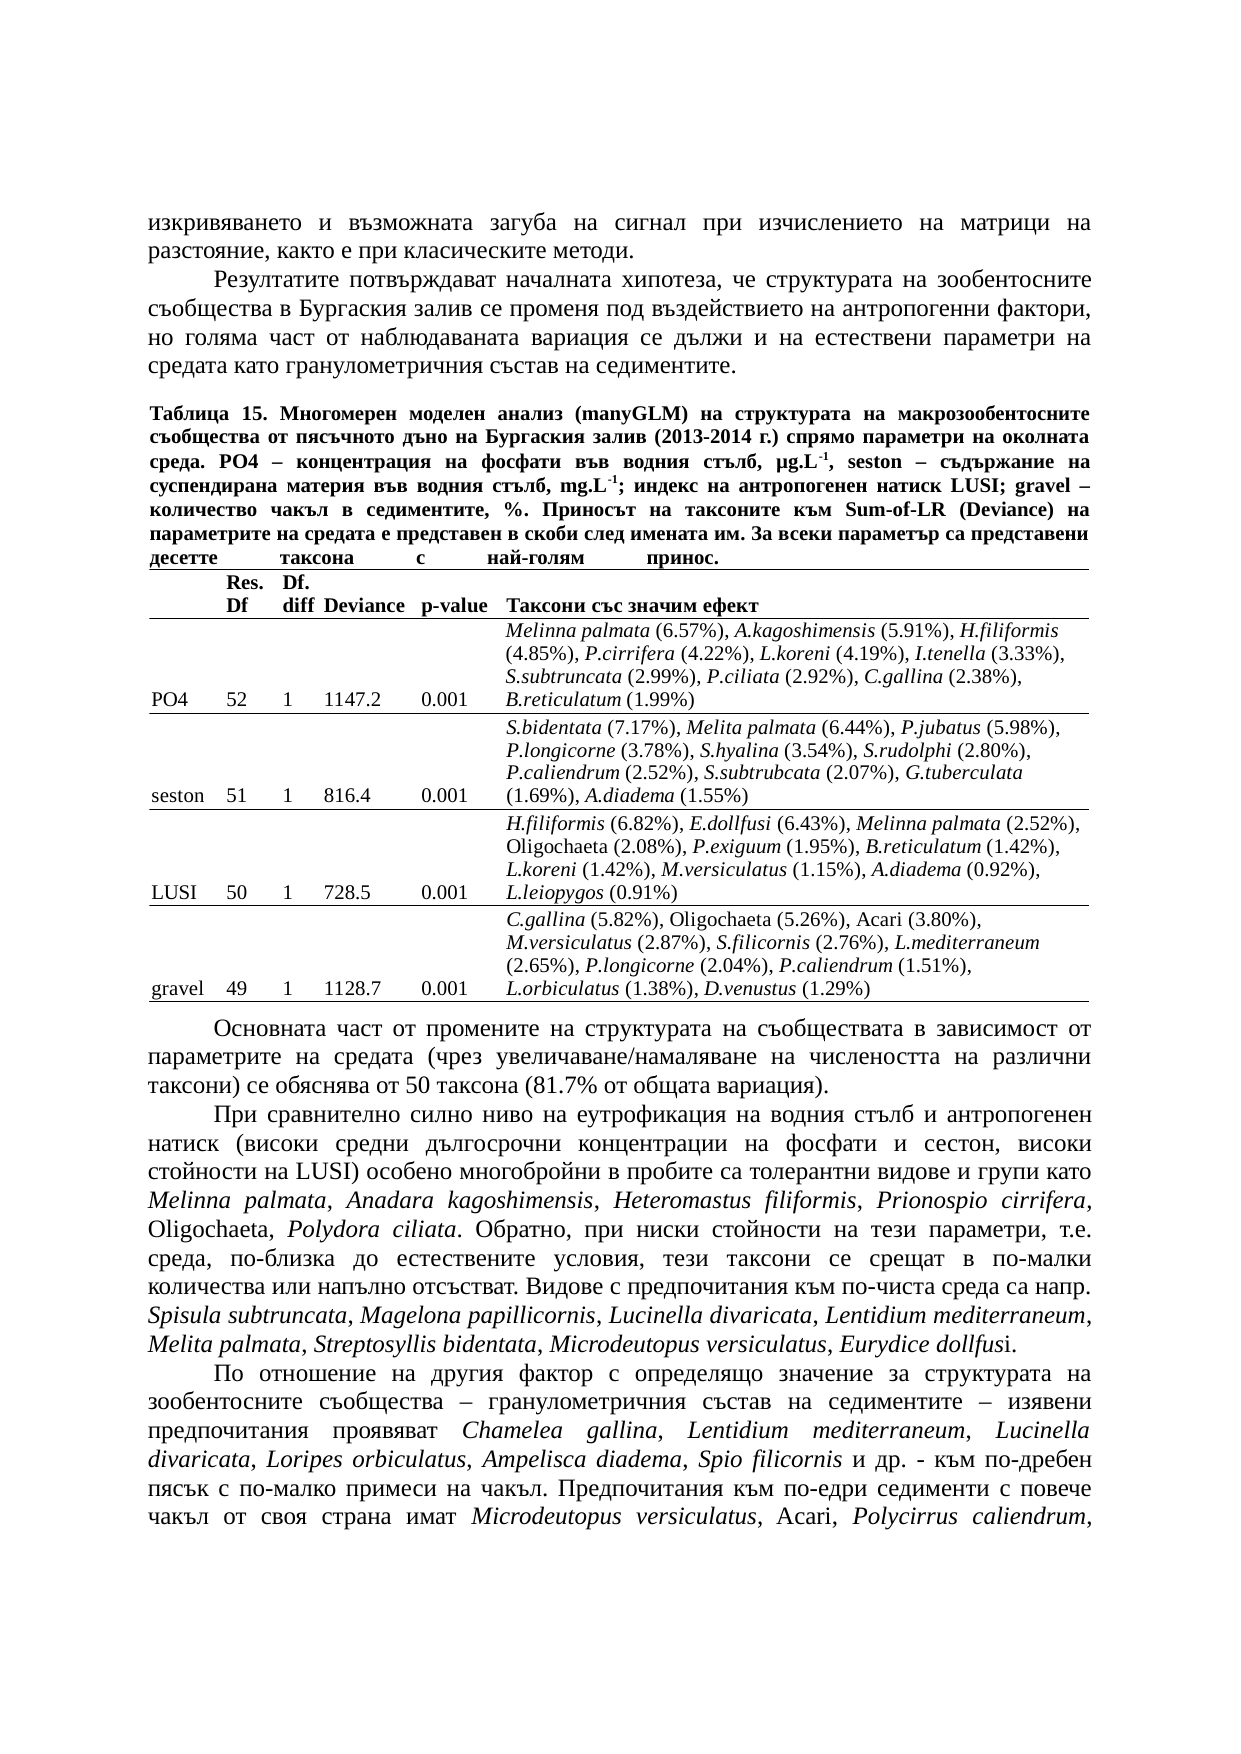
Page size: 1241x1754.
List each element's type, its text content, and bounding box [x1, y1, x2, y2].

text По отношение на другия фактор с определящо значение за структурата на зообентосните съобщества – гранулометричния състав на седиментите – изявени предпочитания проявяват Chamelea gallina, Lentidium mediterraneum, Lucinella divaricata, Loripes orbiculatus, Ampelisca diadema, Spio filicornis и др. - към по-дребен пясък с по-малко примеси на чакъл. Предпочитания към по-едри седименти с повече чакъл от своя страна имат Microdeutopus versiculatus, Acari, Polycirrus caliendrum, [148, 1358, 1093, 1530]
text Основната част от промените на структурата на съобществата в зависимост от параметрите на средата (чрез увеличаване/намаляване на числеността на различни таксони) се обяснява от 50 таксона (81.7% от общата вариация). [148, 1013, 1093, 1099]
text Таблица 15. Многомерен моделен анализ (manyGLM) на структурата на макрозообентосните съобщества от пясъчното дъно на Бургаския залив (2013-2014 г.) спрямо параметри на околната среда. PO4 – концентрация на фосфати във водния стълб, µg.L-1, seston – съдържание на суспендирана материя във водния стълб, mg.L-1; индекс на антропогенен натиск LUSI; gravel – количество чакъл в седиментите, %. Приносът на таксоните към Sum-of-LR (Deviance) на параметрите на средата е представен в скоби след имената им. За всеки параметър са представени десетте таксона с най-голям принос. q % [149, 400, 1091, 1004]
text Резултатите потвърждават началната хипотеза, че структурата на зообентосните съобщества в Бургаския залив се променя под въздействието на антропогенни фактори, но голяма част от наблюдаваната вариация се дължи и на естествени параметри на средата като гранулометричния състав на седиментите. [148, 264, 1093, 379]
text изкривяването и възможната загуба на сигнал при изчислението на матрици на разстояние, както е при класическите методи. [148, 207, 1093, 264]
text При сравнително силно ниво на еутрофикация на водния стълб и антропогенен натиск (високи средни дългосрочни концентрации на фосфати и сестон, високи стойности на LUSI) особено многобройни в пробите са толерантни видове и групи като Melinna palmata, Anadara kagoshimensis, Heteromastus filiformis, Prionospio cirrifera, Oligochaeta, Polydora ciliata. Обратно, при ниски стойности на тези параметри, т.е. среда, по-близка до естествените условия, тези таксони се срещат в по-малки количества или напълно отсъстват. Видове с предпочитания към по-чиста среда са напр. Spisula subtruncata, Magelona papillicornis, Lucinella divaricata, Lentidium mediterraneum, Melita palmata, Streptosyllis bidentata, Microdeutopus versiculatus, Eurydice dollfusi. [148, 1099, 1093, 1358]
